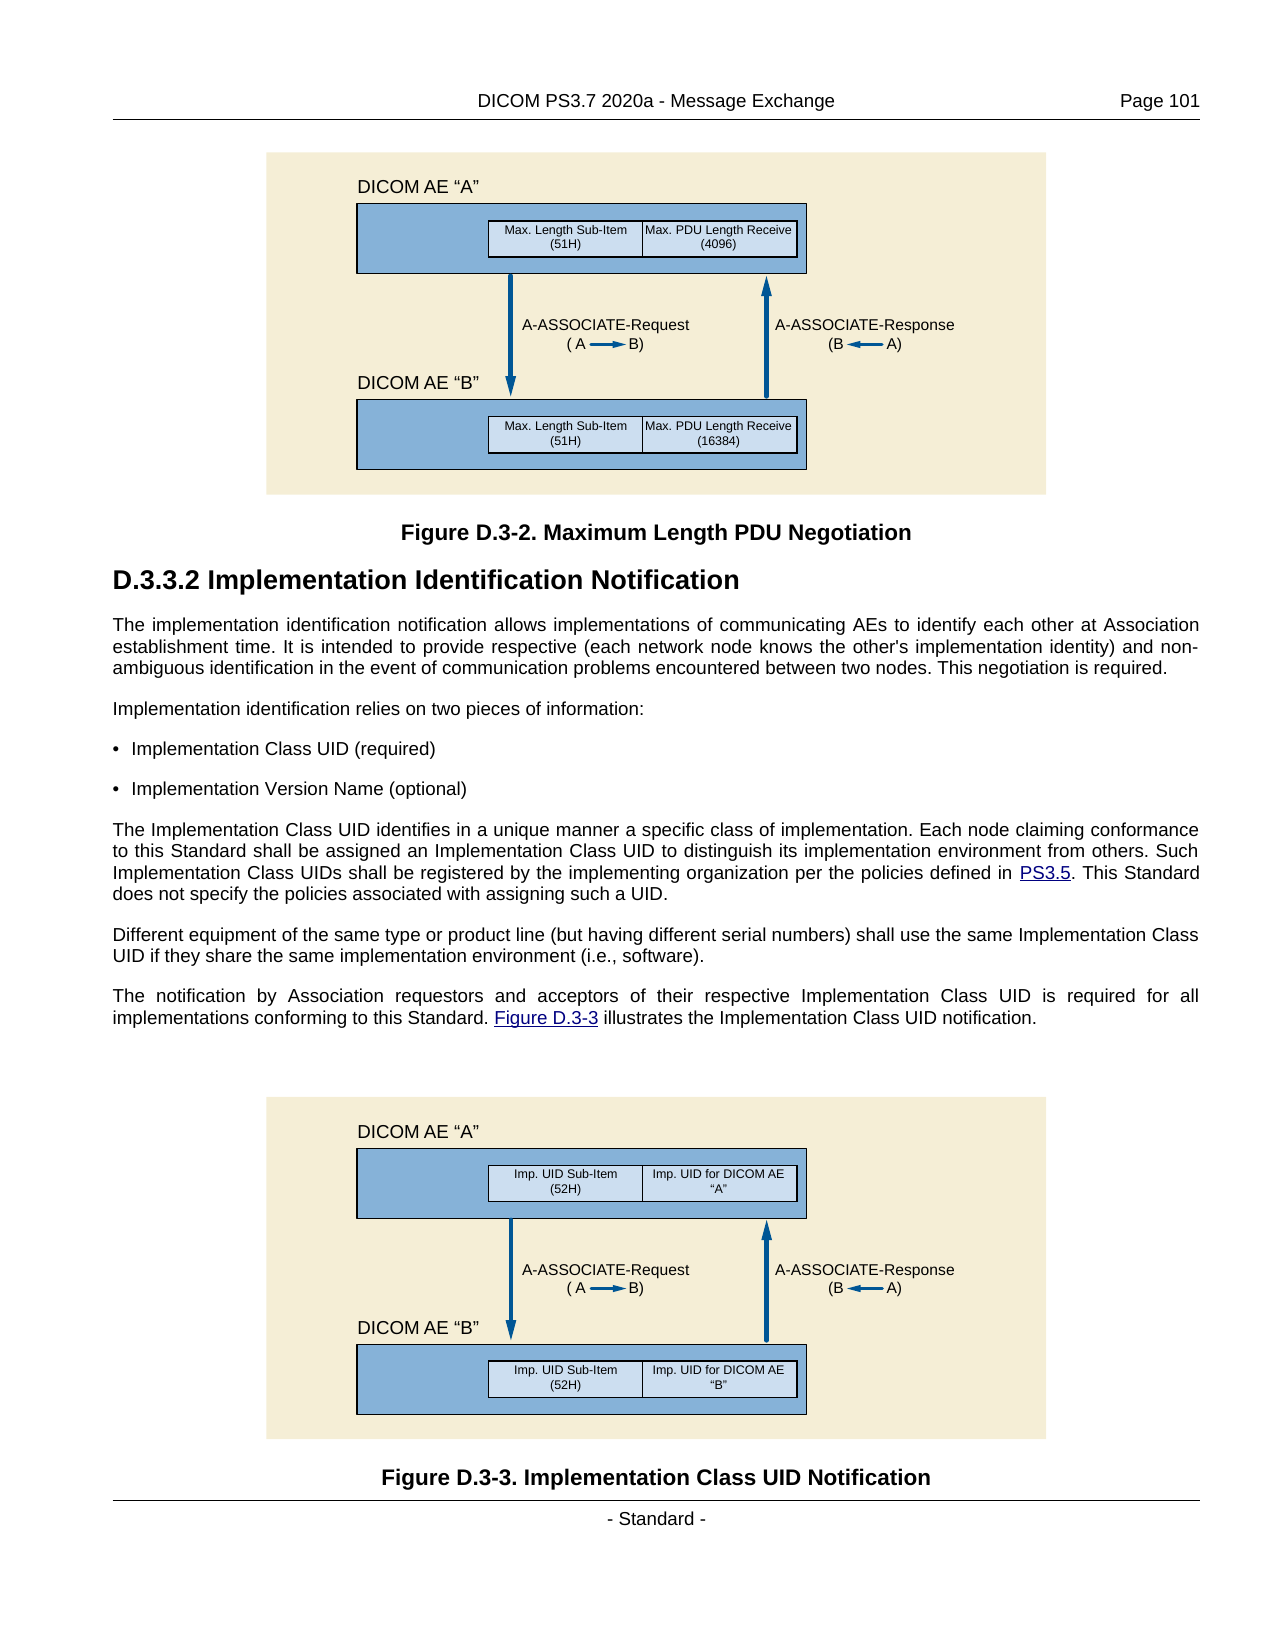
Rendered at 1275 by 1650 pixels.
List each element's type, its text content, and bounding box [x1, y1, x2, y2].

text Implementation identification relies on two pieces of information: [112, 697, 1200, 719]
text The implementation identification notification allows implementations of communicating AEs to identify each other at Association establishment time. It is intended to provide respective (each network node knows the other's implementation identity) and non-ambiguous identification in the event of communication problems encountered between two nodes. This negotiation is required. [112, 614, 1200, 679]
text The Implementation Class UID identifies in a unique manner a specific class of implementation. Each node claiming conformance to this Standard shall be assigned an Implementation Class UID to distinguish its implementation environment from others. Such Implementation Class UIDs shall be registered by the implementing organization per the policies defined in PS3.5. This Standard does not specify the policies associated with assigning such a UID. [112, 818, 1200, 904]
text D.3.3.2 Implementation Identification Notification [112, 564, 1200, 595]
text • Implementation Version Name (optional) [112, 778, 1200, 799]
text Figure D.3-2. Maximum Length PDU Negotiation [112, 519, 1200, 545]
text • Implementation Class UID (required) [112, 738, 1200, 759]
text The notification by Association requestors and acceptors of their respective Implementation Class UID is required for all implementations conforming to this Standard. Figure D.3-3 illustrates the Implementation Class UID notification. [112, 985, 1200, 1028]
text Different equipment of the same type or product line (but having different serial numbers) shall use the same Implementation Class UID if they share the same implementation environment (i.e., software). [112, 923, 1200, 966]
text Figure D.3-3. Implementation Class UID Notification [112, 1464, 1200, 1490]
